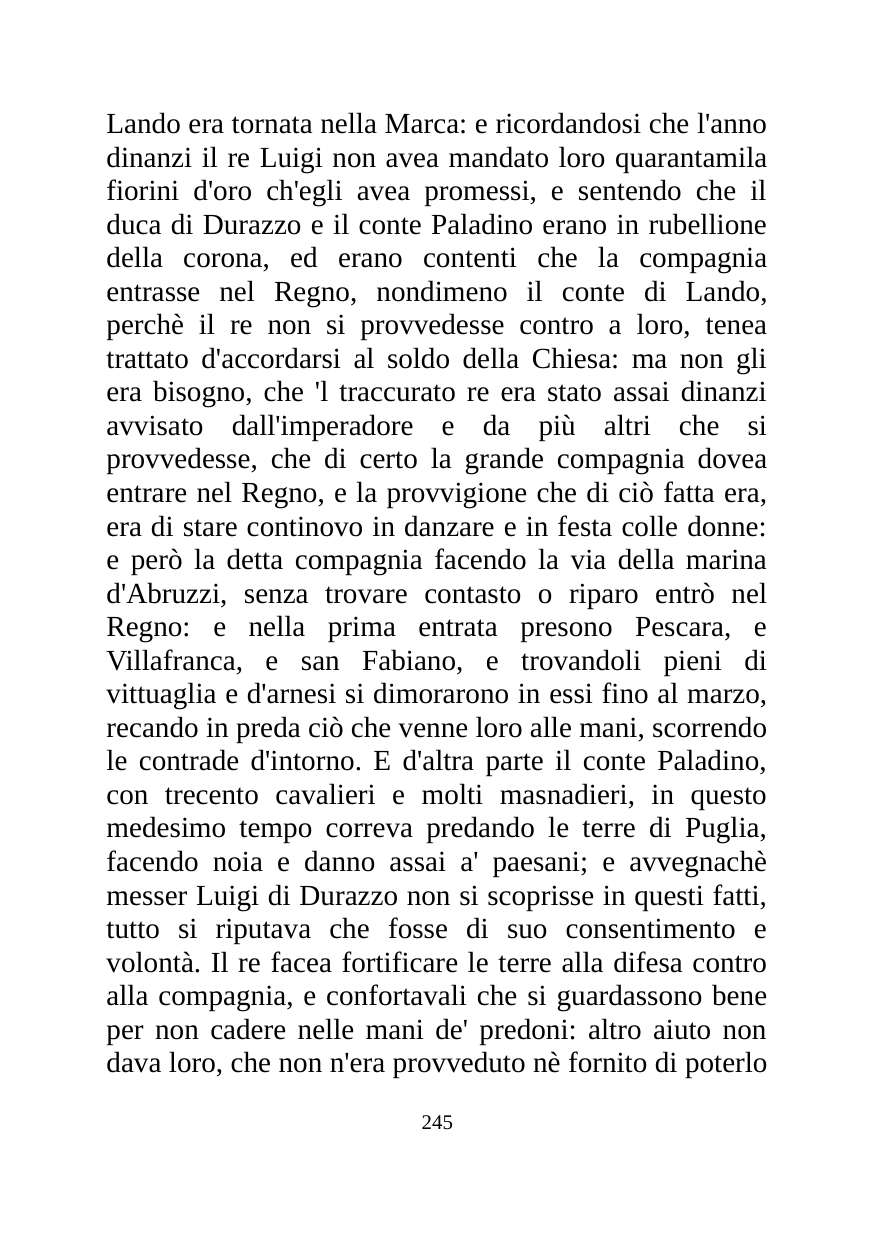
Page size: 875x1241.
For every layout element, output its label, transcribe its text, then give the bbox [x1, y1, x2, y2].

text Lando era tornata nella Marca: e ricordandosi che l'anno dinanzi il re Luigi non avea mandato loro quarantamila fiorini d'oro ch'egli avea promessi, e sentendo che il duca di Durazzo e il conte Paladino erano in rubellione della corona, ed erano contenti che la compagnia entrasse nel Regno, nondimeno il conte di Lando, perchè il re non si provvedesse contro a loro, tenea trattato d'accordarsi al soldo della Chiesa: ma non gli era bisogno, che 'l traccurato re era stato assai dinanzi avvisato dall'imperadore e da più altri che si provvedesse, che di certo la grande compagnia dovea entrare nel Regno, e la provvigione che di ciò fatta era, era di stare continovo in danzare e in festa colle donne: e però la detta compagnia facendo la via della marina d'Abruzzi, senza trovare contasto o riparo entrò nel Regno: e nella prima entrata presono Pescara, e Villafranca, e san Fabiano, e trovandoli pieni di vittuaglia e d'arnesi si dimorarono in essi fino al marzo, recando in preda ciò che venne loro alle mani, scorrendo le contrade d'intorno. E d'altra parte il conte Paladino, con trecento cavalieri e molti masnadieri, in questo medesimo tempo correva predando le terre di Puglia, facendo noia e danno assai a' paesani; e avvegnachè messer Luigi di Durazzo non si scoprisse in questi fatti, tutto si riputava che fosse di suo consentimento e volontà. Il re facea fortificare le terre alla difesa contro alla compagnia, e confortavali che si guardassono bene per non cadere nelle mani de' predoni: altro aiuto non dava loro, che non n'era provveduto nè fornito di poterlo [106, 106, 768, 1079]
